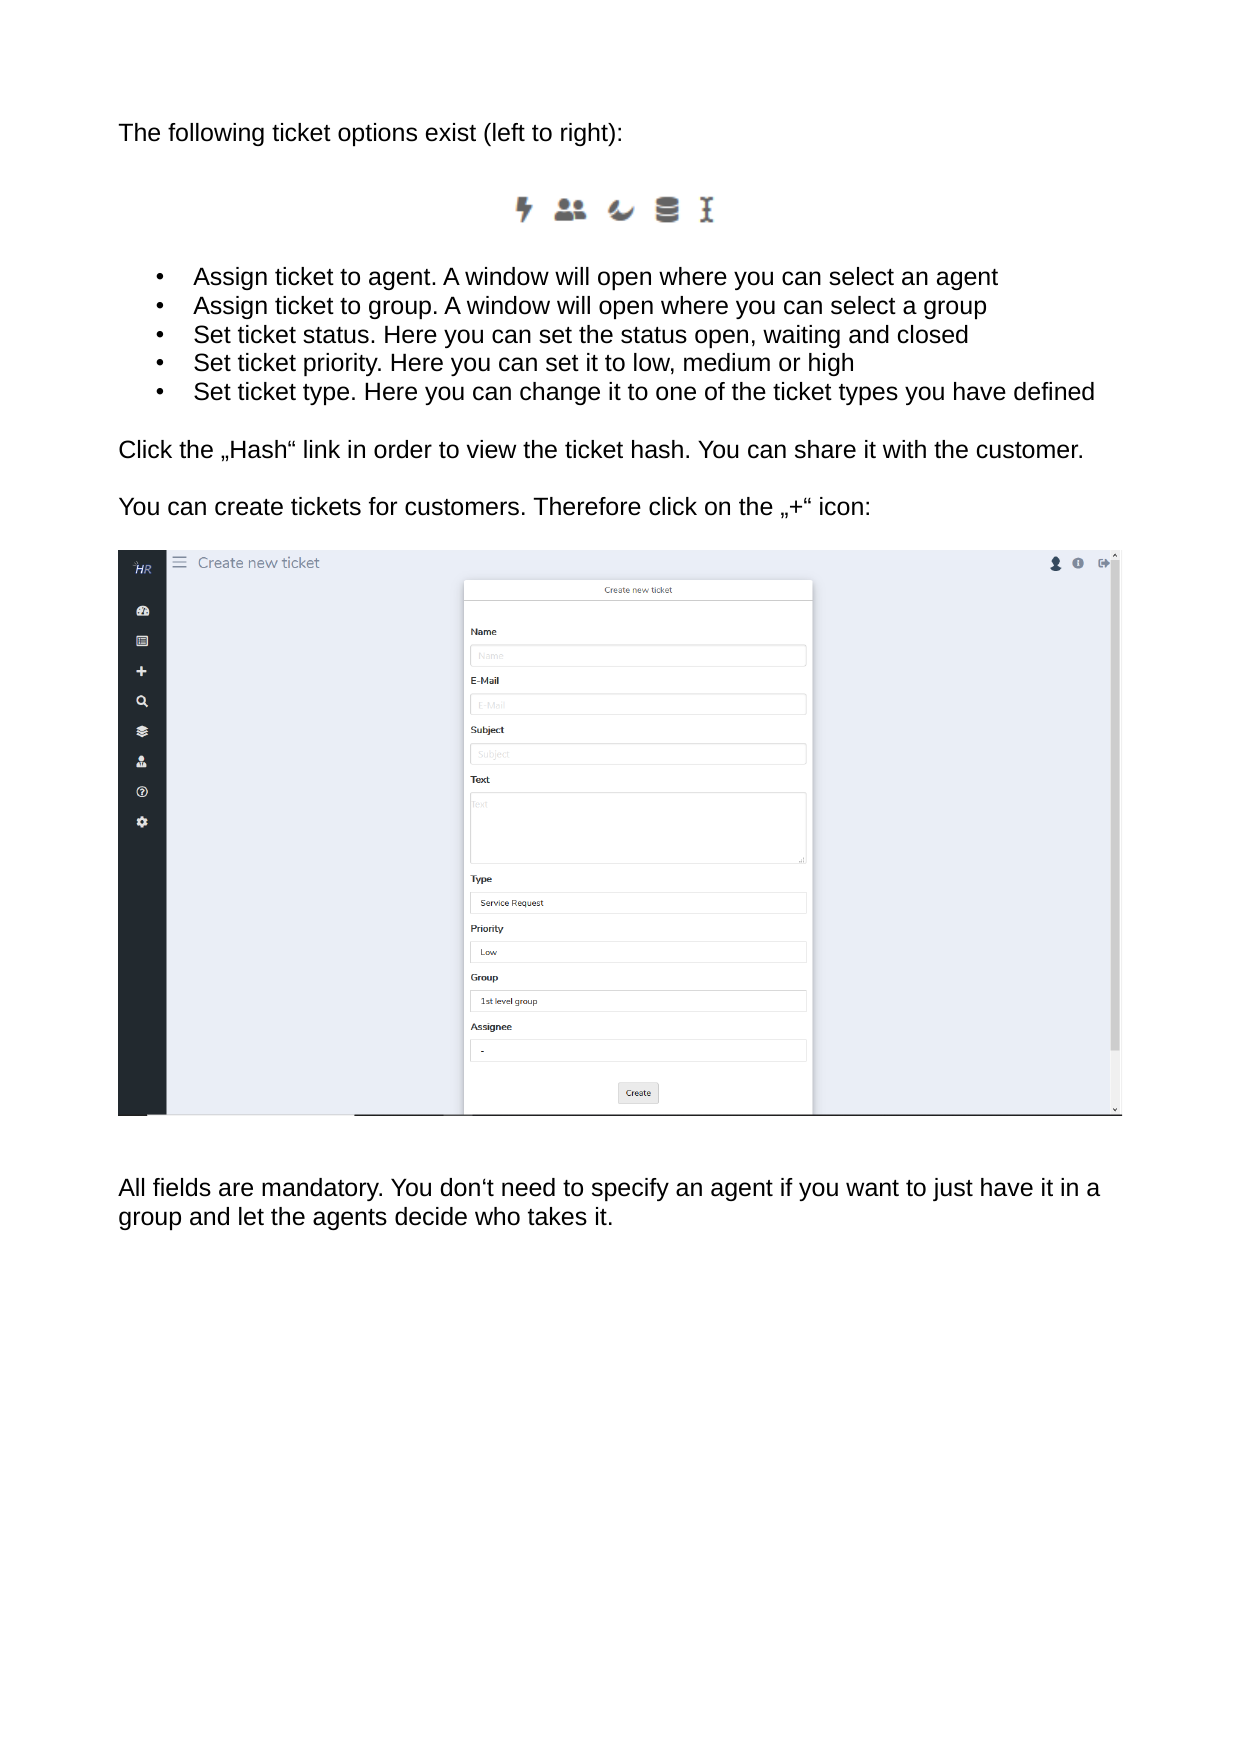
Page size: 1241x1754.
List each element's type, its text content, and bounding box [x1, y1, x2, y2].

list Assign ticket to agent. A window will open where you can select an agent [156, 262, 1122, 291]
text All fields are mandatory. You don‘t need to specify an agent if you want to just have it in a group and let the agents decide who takes it. [118, 1173, 1122, 1231]
text The following ticket options exist (left to right): [118, 118, 1122, 147]
picture [118, 550, 1123, 1116]
list Assign ticket to group. A window will open where you can select a group [156, 291, 1122, 319]
list Set ticket priority. Here you can set it to low, medium or high [156, 348, 1122, 377]
text You can create tickets for customers. Therefore click on the „+“ icon: [118, 492, 1122, 521]
picture [483, 175, 757, 248]
text Click the „Hash“ link in order to view the ticket hash. You can share it with the customer. [118, 435, 1122, 464]
list Set ticket status. Here you can set the status open, waiting and closed [156, 319, 1122, 348]
list Set ticket type. Here you can change it to one of the ticket types you have defined [156, 377, 1122, 406]
